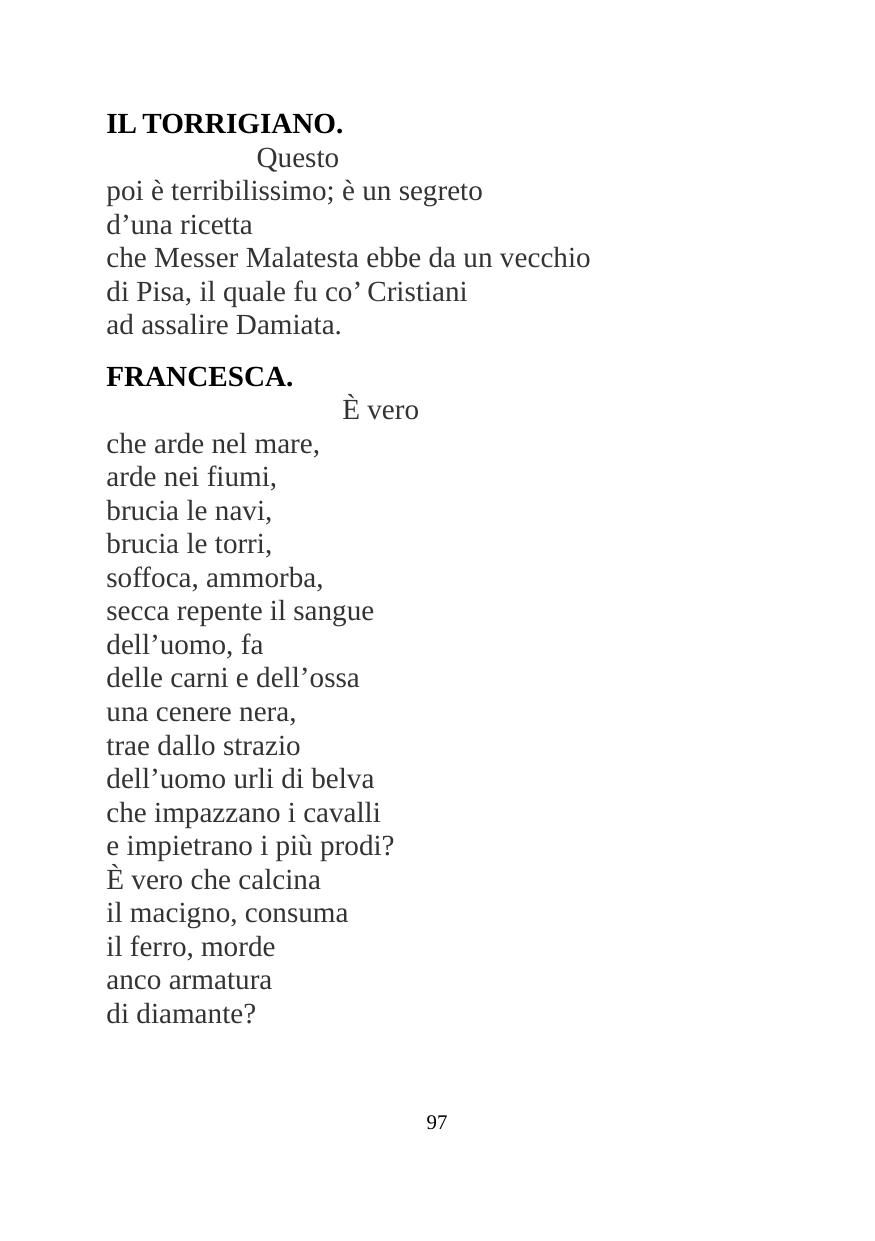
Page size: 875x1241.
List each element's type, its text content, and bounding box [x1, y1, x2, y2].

text È vero [342, 392, 767, 426]
text IL TORRIGIANO. [106, 106, 767, 140]
text che arde nel mare, arde nei fiumi, brucia le navi, brucia le torri, soffoca, ammorba, secca repente il sangue dell’uomo, fa delle carni e dell’ossa una cenere nera, trae dallo strazio dell’uomo urli di belva che impazzano i cavalli e impietrano i più prodi? È vero che calcina il macigno, consuma il ferro, morde anco armatura di diamante? [106, 426, 767, 1029]
text Questo [256, 140, 767, 173]
text FRANCESCA. [106, 359, 767, 392]
text poi è terribilissimo; è un segreto d’una ricetta che Messer Malatesta ebbe da un vecchio di Pisa, il quale fu co’ Cristiani ad assalire Damiata. [106, 173, 767, 341]
